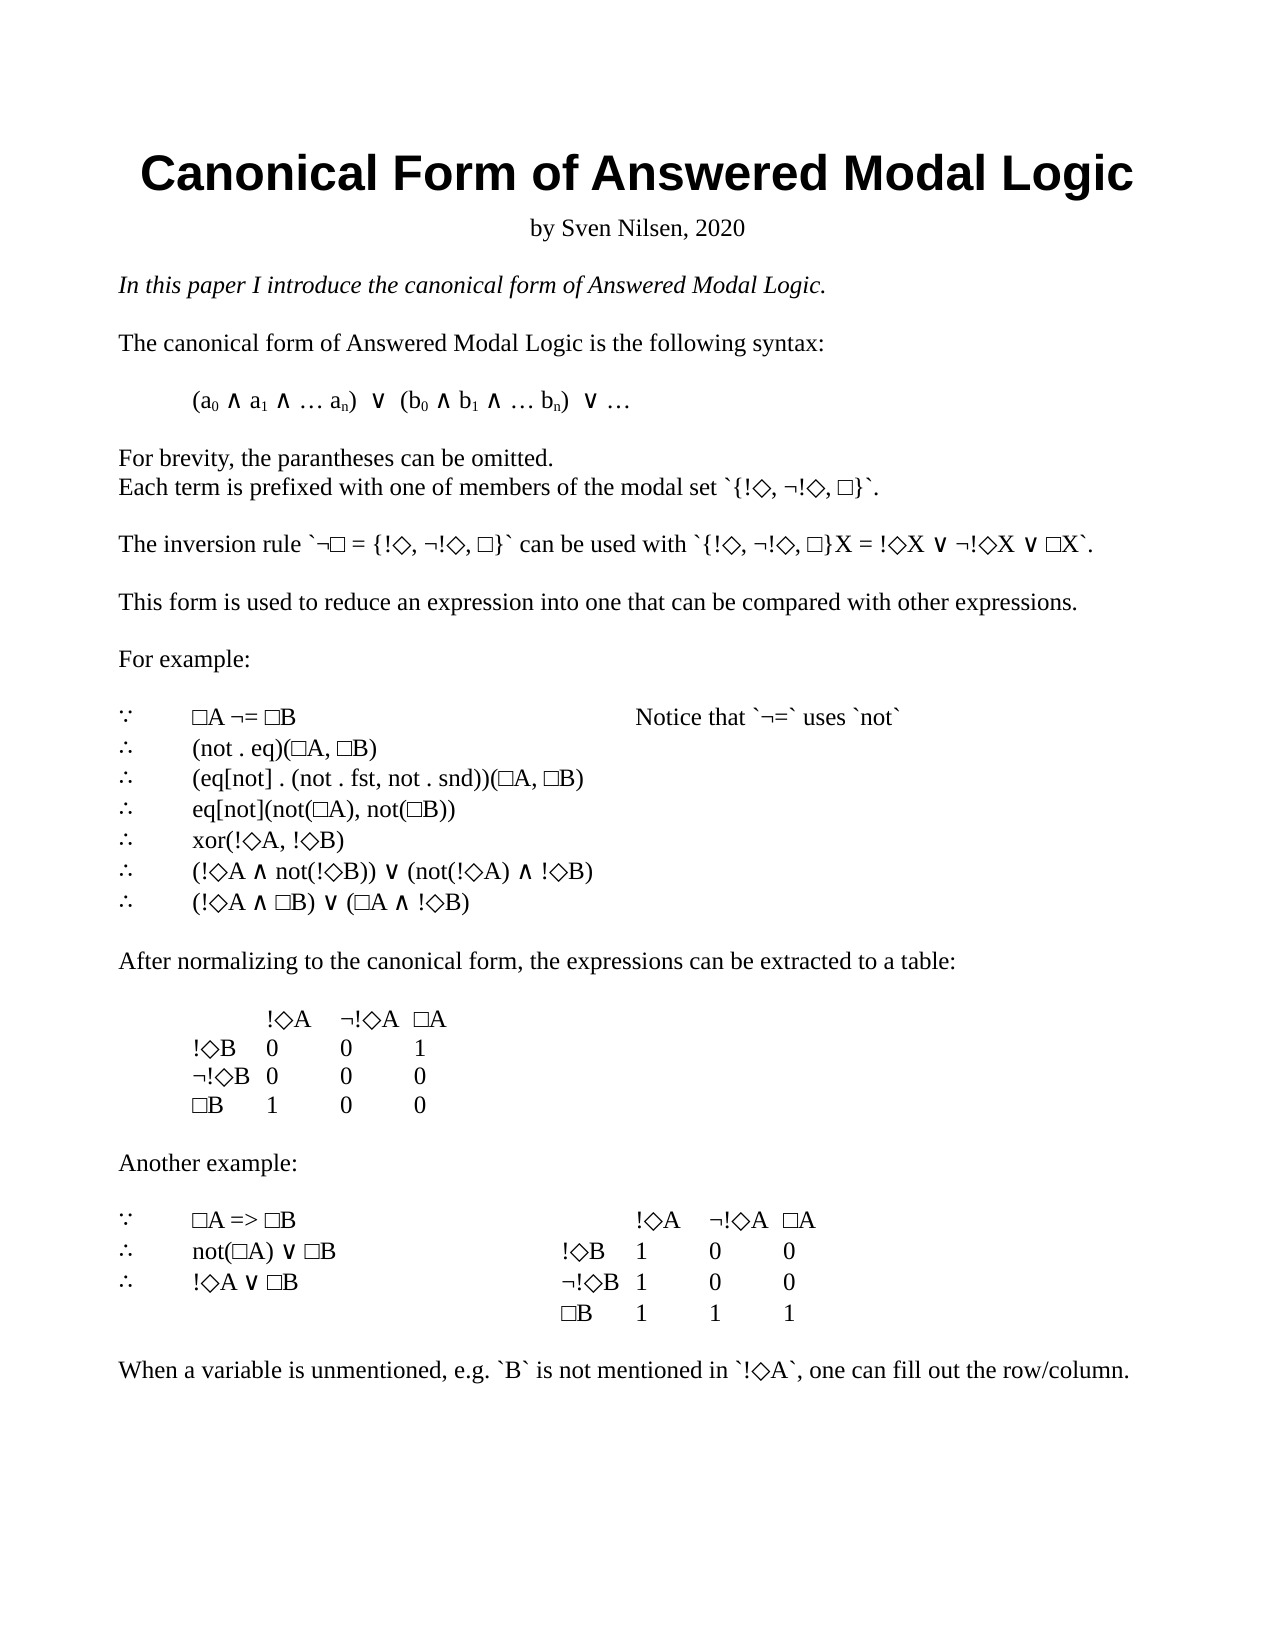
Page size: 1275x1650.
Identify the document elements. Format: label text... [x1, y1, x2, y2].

text ∴ !◇A ∨ □B ¬!◇B 1 0 0 [118, 1267, 1157, 1298]
text !◇A ¬!◇A □A [118, 1004, 1157, 1033]
text by Sven Nilsen, 2020 [118, 213, 1157, 242]
text When a variable is unmentioned, e.g. `B` is not mentioned in `!◇A`, one can fill out the row/column. [118, 1355, 1157, 1384]
text In this paper I introduce the canonical form of Answered Modal Logic. [118, 271, 1157, 299]
text For brevity, the parantheses can be omitted. [118, 443, 1157, 472]
text ∵ □A => □B !◇A ¬!◇A □A [118, 1205, 1157, 1236]
text The inversion rule `¬□ = {!◇, ¬!◇, □}` can be used with `{!◇, ¬!◇, □}X = !◇X ∨ ¬!◇X ∨ □X`. [118, 529, 1157, 558]
text ∴ eq[not](not(□A), not(□B)) [118, 794, 1157, 825]
text ∴ (!◇A ∧ not(!◇B)) ∨ (not(!◇A) ∧ !◇B) [118, 856, 1157, 887]
text ∴ xor(!◇A, !◇B) [118, 825, 1157, 856]
text ¬!◇B 0 0 0 [118, 1061, 1157, 1090]
text Each term is prefixed with one of members of the modal set `{!◇, ¬!◇, □}`. [118, 472, 1157, 501]
text □B 1 1 1 [118, 1298, 1157, 1326]
text ∵ □A ¬= □B Notice that `¬=` uses `not` [118, 702, 1157, 733]
text This form is used to reduce an expression into one that can be compared with other expressions. [118, 587, 1157, 616]
text !◇B 0 0 1 [118, 1033, 1157, 1061]
text ∴ (!◇A ∧ □B) ∨ (□A ∧ !◇B) [118, 887, 1157, 918]
text ∴ (not . eq)(□A, □B) [118, 733, 1157, 763]
text Another example: [118, 1148, 1157, 1176]
text After normalizing to the canonical form, the expressions can be extracted to a table: [118, 946, 1157, 975]
text ∴ (eq[not] . (not . fst, not . snd))(□A, □B) [118, 763, 1157, 794]
text ∴ not(□A) ∨ □B !◇B 1 0 0 [118, 1236, 1157, 1267]
title Canonical Form of Answered Modal Logic [118, 143, 1157, 201]
text For example: [118, 644, 1157, 673]
text The canonical form of Answered Modal Logic is the following syntax: [118, 328, 1157, 357]
text (a0 ∧ a1 ∧ … an) ∨ (b0 ∧ b1 ∧ … bn) ∨ … [118, 386, 1157, 414]
text □B 1 0 0 [118, 1090, 1157, 1119]
